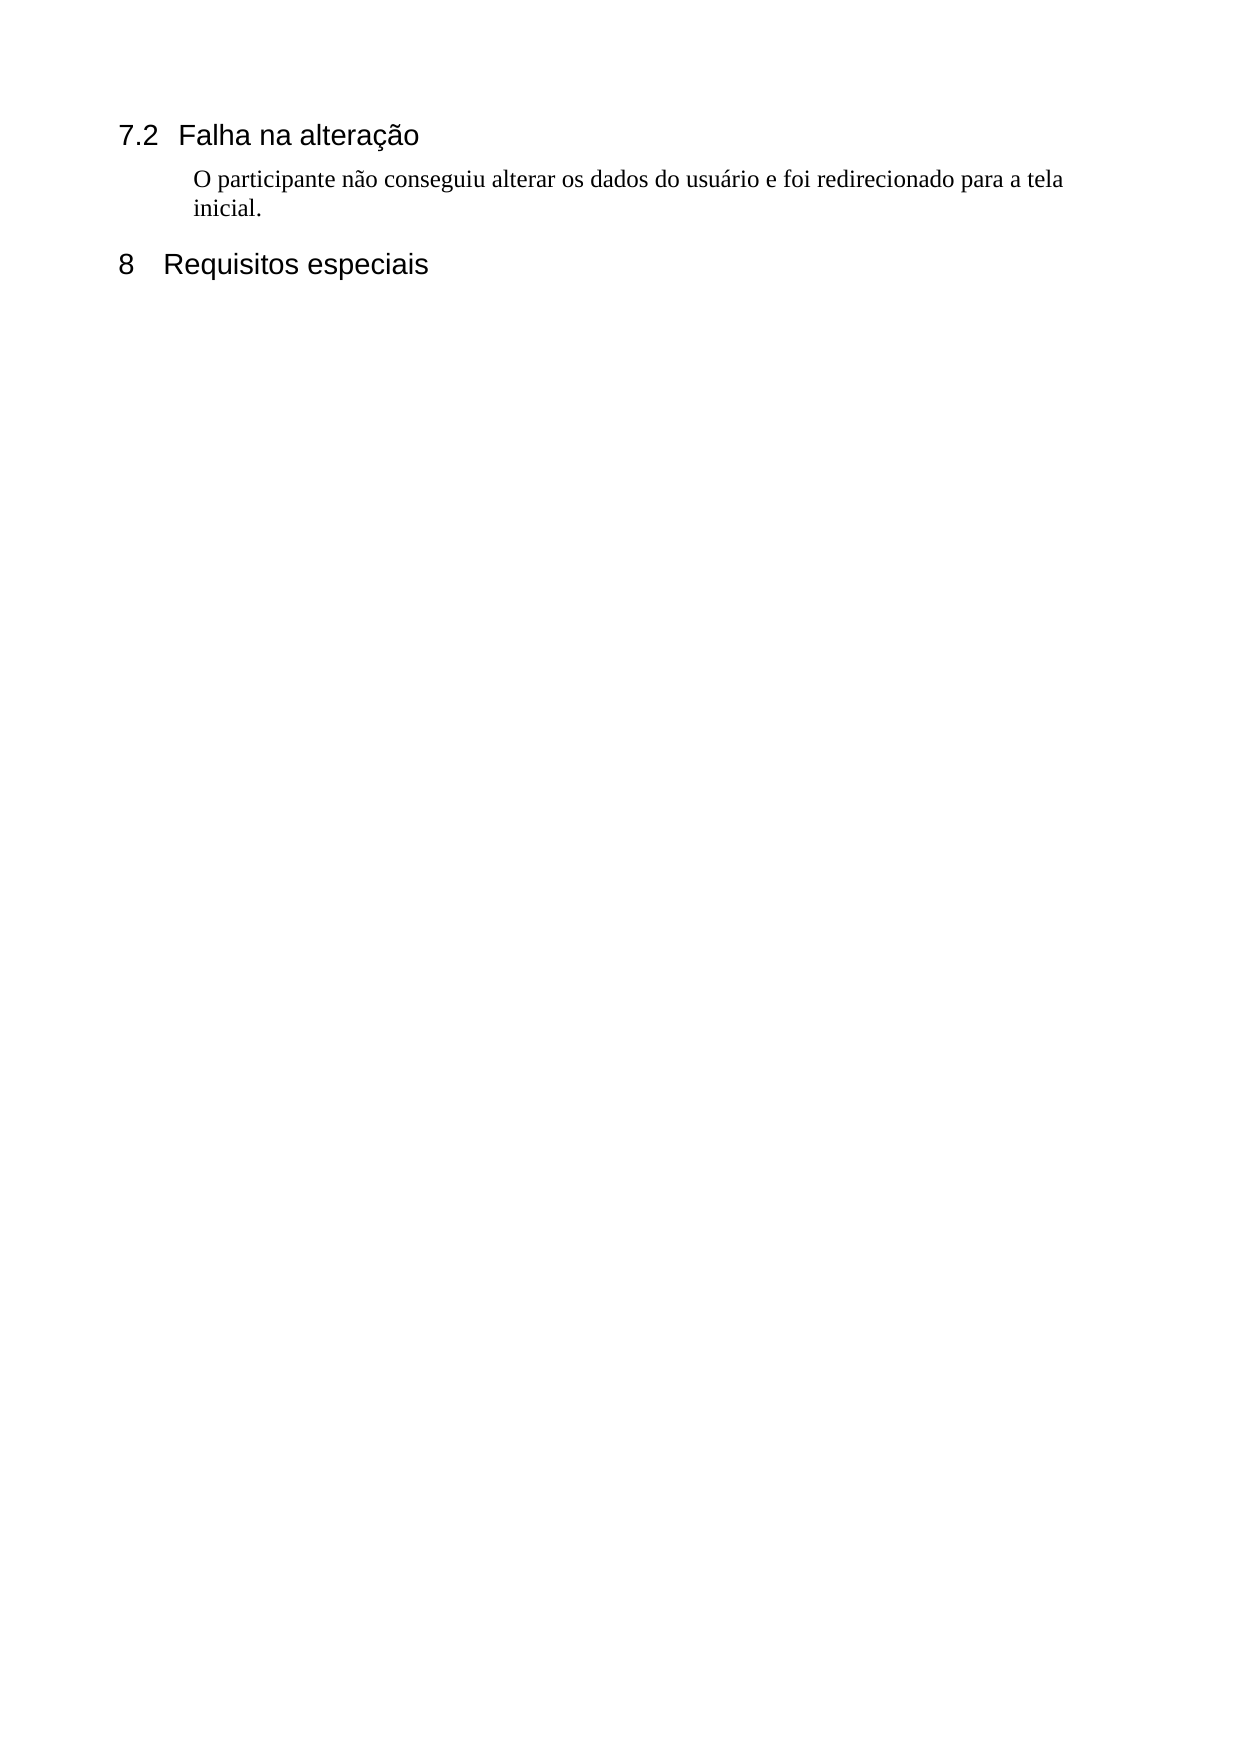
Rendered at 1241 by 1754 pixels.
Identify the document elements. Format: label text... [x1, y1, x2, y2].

subtitle Requisitos especiais [118, 247, 1122, 280]
text O participante não conseguiu alterar os dados do usuário e foi redirecionado para a tela inicial. [193, 164, 1122, 222]
subtitle Falha na alteração [118, 118, 1122, 152]
